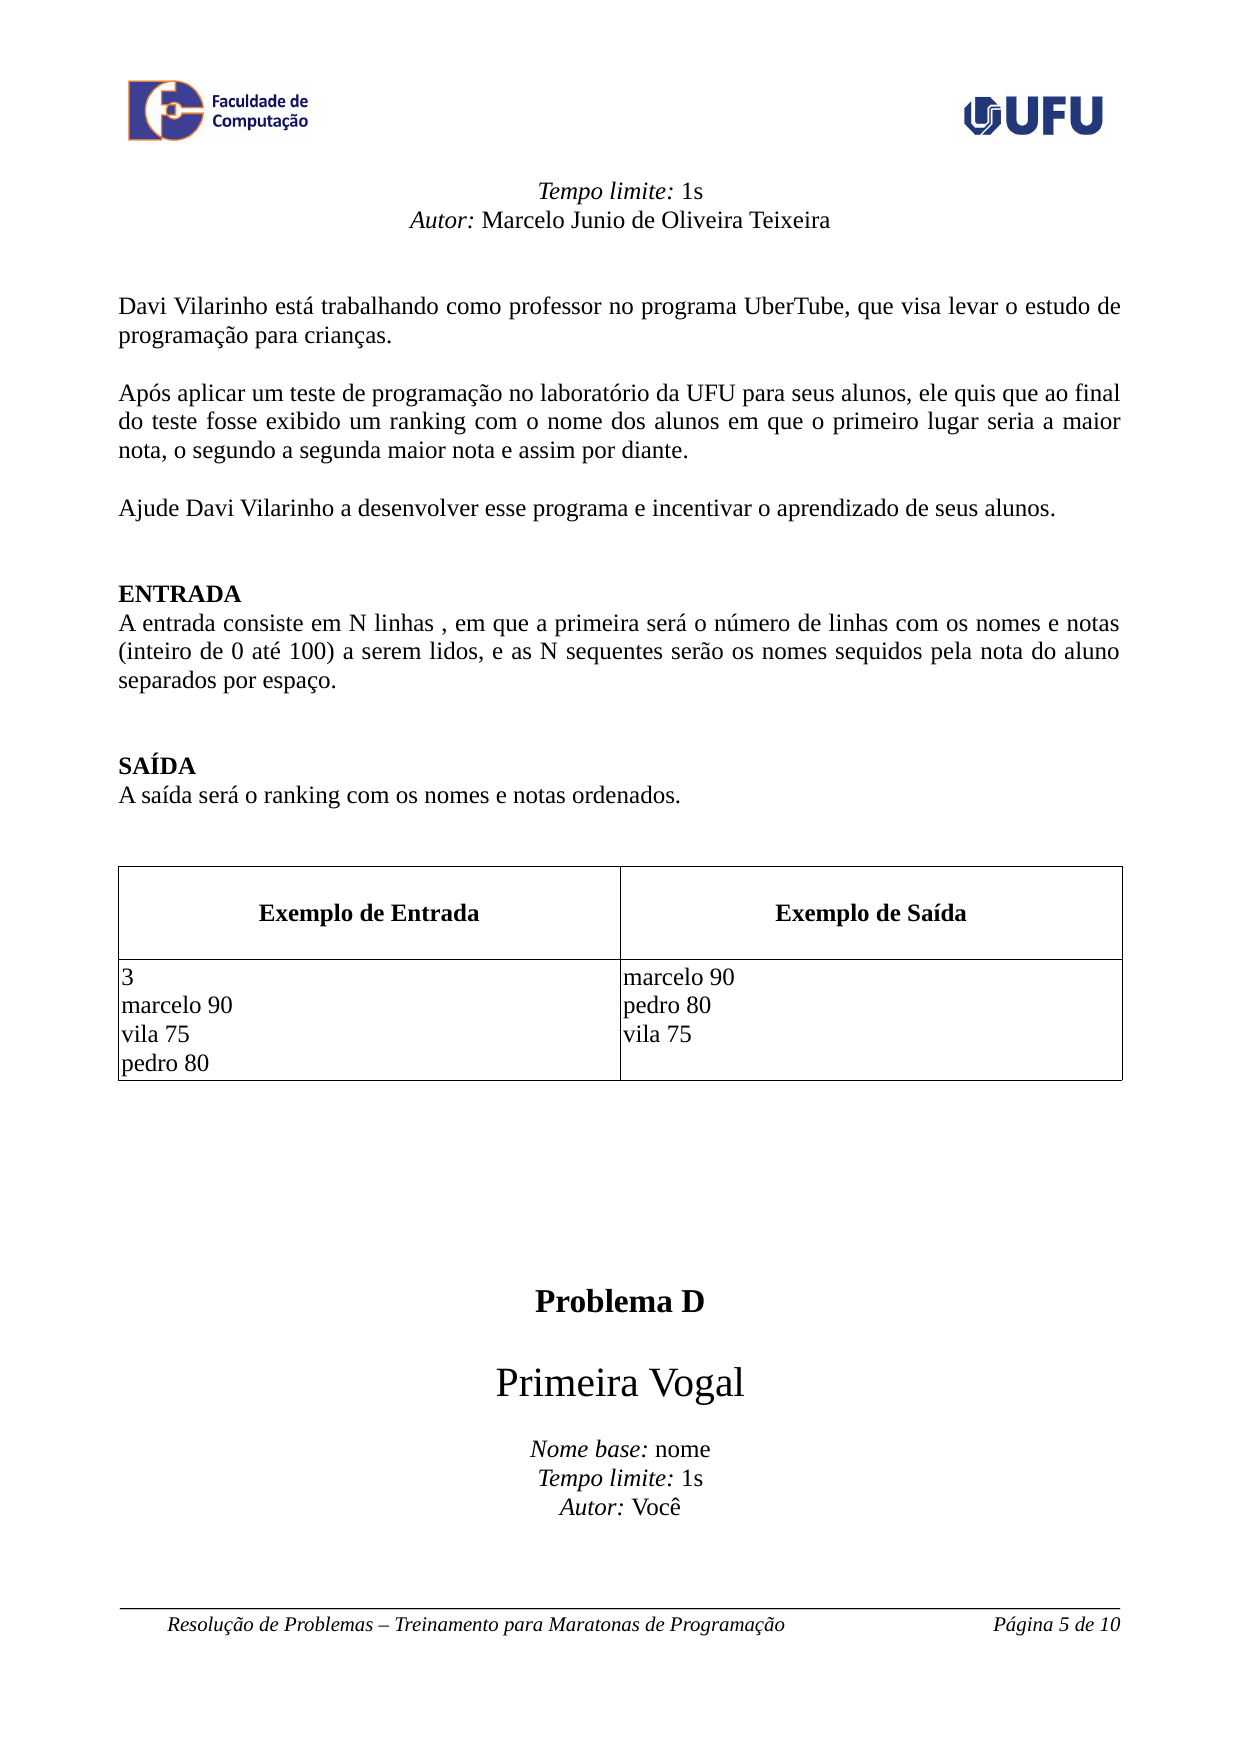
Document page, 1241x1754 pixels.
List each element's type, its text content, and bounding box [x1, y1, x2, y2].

text A saída será o ranking com os nomes e notas ordenados. [118, 780, 1122, 809]
text Após aplicar um teste de programação no laboratório da UFU para seus alunos, ele quis que ao final do teste fosse exibido um ranking com o nome dos alunos em que o primeiro lugar seria a maior nota, o segundo a segunda maior nota e assim por diante. [118, 378, 1122, 464]
text Ajude Davi Vilarinho a desenvolver esse programa e incentivar o aprendizado de seus alunos. [118, 493, 1122, 521]
text Autor: Você [118, 1492, 1122, 1520]
text Nome base: nome [118, 1434, 1122, 1463]
table_header Exemplo de Entrada [119, 867, 620, 958]
text Tempo limite: 1s [118, 176, 1122, 205]
table_cell marcelo 90 pedro 80 vila 75 [621, 960, 1122, 1079]
text SAÍDA [118, 751, 1122, 780]
picture [126, 79, 310, 142]
table_header Exemplo de Saída [621, 867, 1122, 958]
text Davi Vilarinho está trabalhando como professor no programa UberTube, que visa levar o estudo de programação para crianças. [118, 291, 1122, 349]
table_cell 3 marcelo 90 vila 75 pedro 80 [119, 960, 620, 1079]
text ENTRADA [118, 579, 1122, 608]
text Problema D [118, 1281, 1122, 1319]
text Primeira Vogal [118, 1357, 1122, 1405]
picture [950, 90, 1113, 141]
text A entrada consiste em N linhas , em que a primeira será o número de linhas com os nomes e notas (inteiro de 0 até 100) a serem lidos, e as N sequentes serão os nomes sequidos pela nota do aluno separados por espaço. [118, 608, 1122, 694]
text Tempo limite: 1s [118, 1463, 1122, 1492]
text Autor: Marcelo Junio de Oliveira Teixeira [118, 205, 1122, 234]
